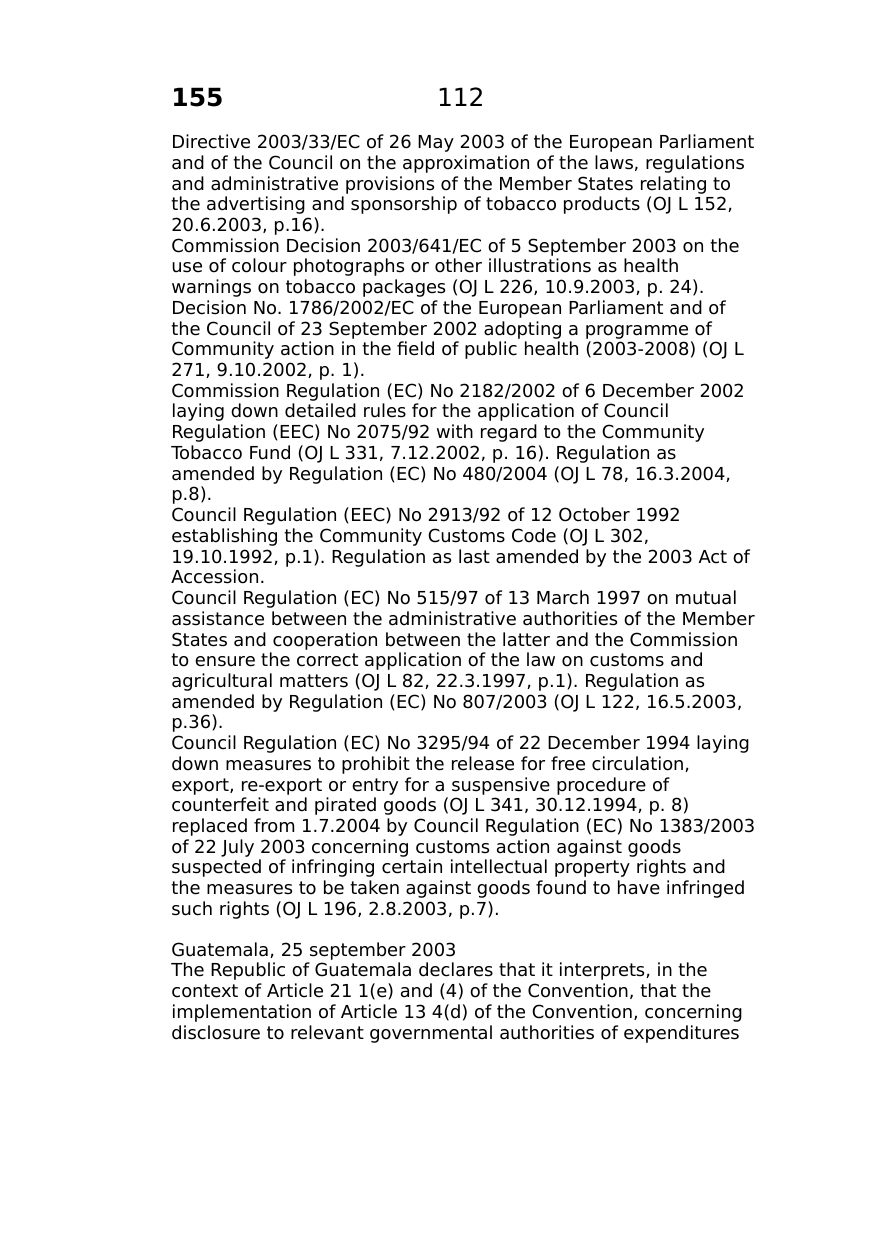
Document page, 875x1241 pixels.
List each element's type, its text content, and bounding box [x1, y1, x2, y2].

text Guatemala, 25 september 2003 [171, 939, 756, 960]
text Directive 2003/33/EC of 26 May 2003 of the European Parliament and of the Council on the approximation of the laws, regulations and administrative provisions of the Member States relating to the advertising and sponsorship of tobacco products (OJ L 152, 20.6.2003, p.16). [171, 132, 756, 236]
text Council Regulation (EC) No 515/97 of 13 March 1997 on mutual assistance between the administrative authorities of the Member States and cooperation between the latter and the Commission to ensure the correct application of the law on customs and agricultural matters (OJ L 82, 22.3.1997, p.1). Regulation as amended by Regulation (EC) No 807/2003 (OJ L 122, 16.5.2003, p.36). [171, 588, 756, 733]
text Council Regulation (EEC) No 2913/92 of 12 October 1992 establishing the Community Customs Code (OJ L 302, 19.10.1992, p.1). Regulation as last amended by the 2003 Act of Accession. [171, 505, 756, 588]
text Council Regulation (EC) No 3295/94 of 22 December 1994 laying down measures to prohibit the release for free circulation, export, re-export or entry for a suspensive procedure of counterfeit and pirated goods (OJ L 341, 30.12.1994, p. 8) replaced from 1.7.2004 by Council Regulation (EC) No 1383/2003 of 22 July 2003 concerning customs action against goods suspected of infringing certain intellectual property rights and the measures to be taken against goods found to have infringed such rights (OJ L 196, 2.8.2003, p.7). [171, 733, 756, 919]
text Decision No. 1786/2002/EC of the European Parliament and of the Council of 23 September 2002 adopting a programme of Community action in the field of public health (2003-2008) (OJ L 271, 9.10.2002, p. 1). [171, 298, 756, 381]
text The Republic of Guatemala declares that it interprets, in the context of Article 21 1(e) and (4) of the Convention, that the implementation of Article 13 4(d) of the Convention, concerning disclosure to relevant governmental authorities of expenditures [171, 960, 756, 1043]
text Commission Regulation (EC) No 2182/2002 of 6 December 2002 laying down detailed rules for the application of Council Regulation (EEC) No 2075/92 with regard to the Community Tobacco Fund (OJ L 331, 7.12.2002, p. 16). Regulation as amended by Regulation (EC) No 480/2004 (OJ L 78, 16.3.2004, p.8). [171, 381, 756, 505]
text Commission Decision 2003/641/EC of 5 September 2003 on the use of colour photographs or other illustrations as health warnings on tobacco packages (OJ L 226, 10.9.2003, p. 24). [171, 236, 756, 298]
